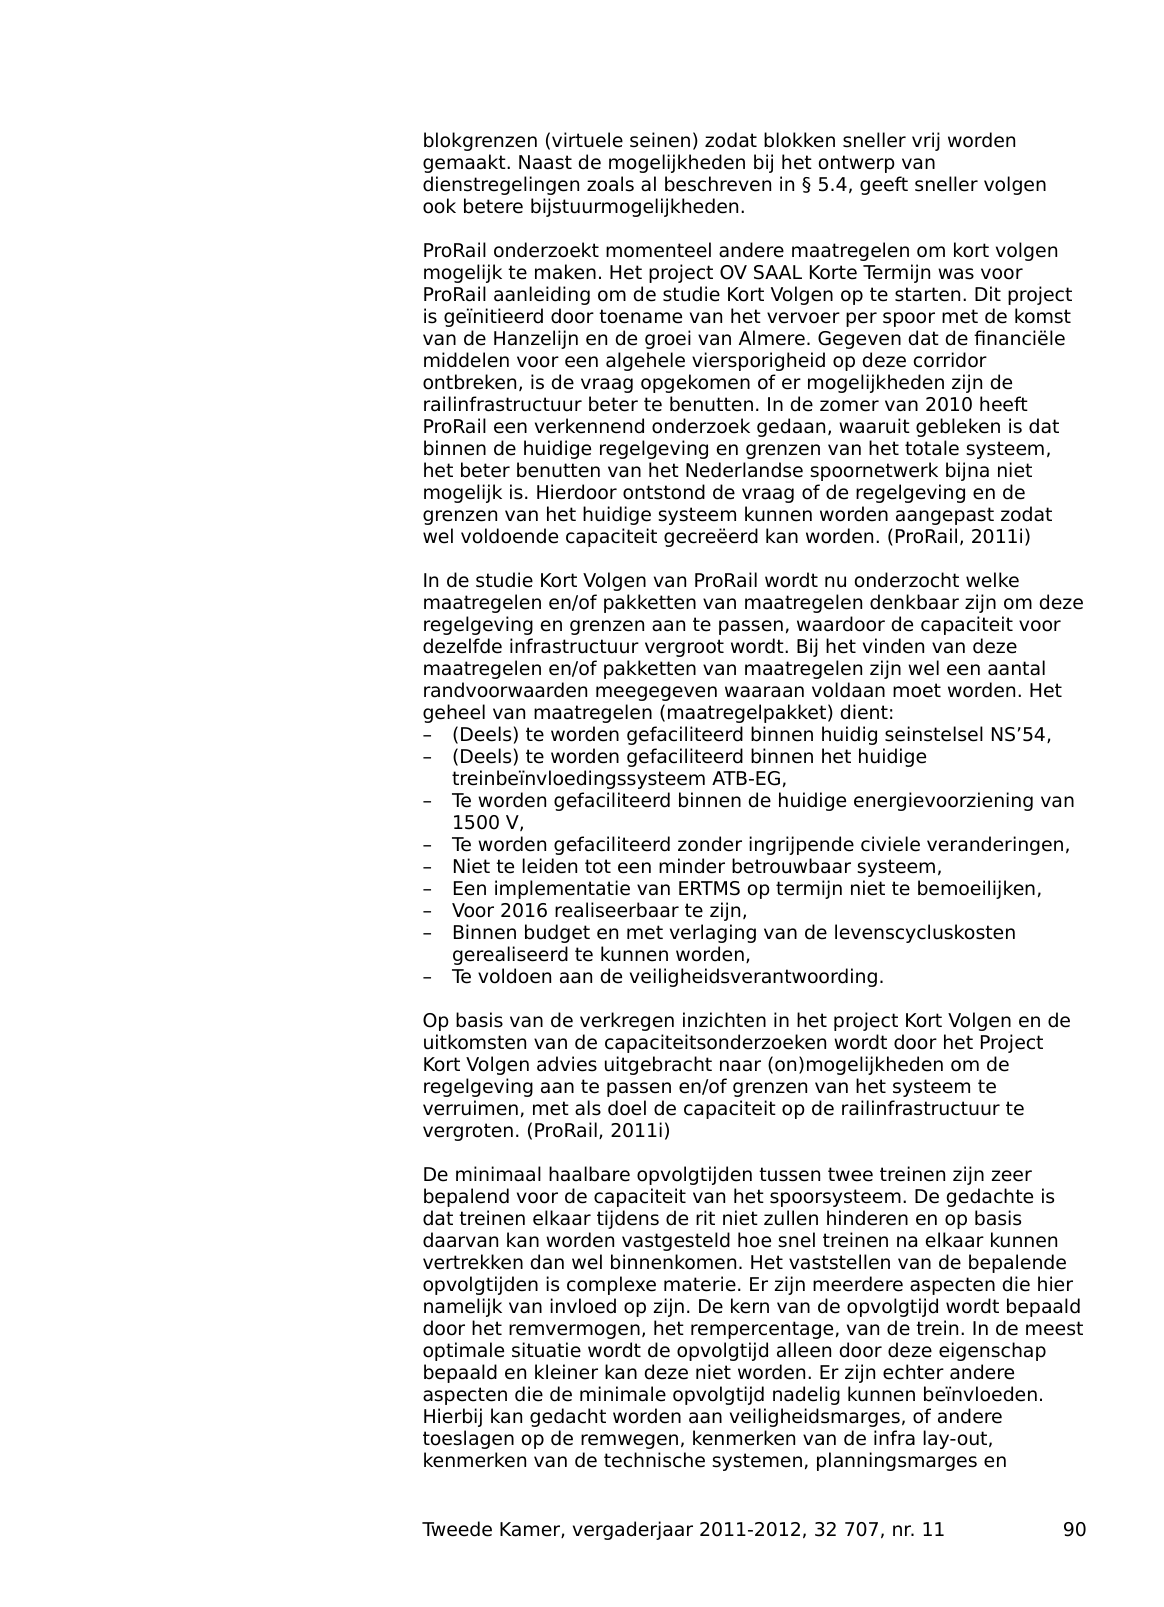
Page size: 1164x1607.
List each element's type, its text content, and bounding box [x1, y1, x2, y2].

text – Te worden gefaciliteerd zonder ingrijpende civiele veranderingen, [422, 834, 1087, 856]
text – (Deels) te worden gefaciliteerd binnen het huidige treinbeïnvloedingssysteem ATB-EG, [422, 746, 1087, 790]
text – Te voldoen aan de veiligheidsverantwoording. [422, 966, 1087, 987]
text – Voor 2016 realiseerbaar te zijn, [422, 899, 1087, 922]
text – Niet te leiden tot een minder betrouwbaar systeem, [422, 856, 1087, 878]
text Op basis van de verkregen inzichten in het project Kort Volgen en de uitkomsten van de capaciteitsonderzoeken wordt door het Project Kort Volgen advies uitgebracht naar (on)mogelijkheden om de regelgeving aan te passen en/of grenzen van het systeem te verruimen, met als doel de capaciteit op de railinfrastructuur te vergroten. (ProRail, 2011i) [422, 1010, 1087, 1142]
text blokgrenzen (virtuele seinen) zodat blokken sneller vrij worden gemaakt. Naast de mogelijkheden bij het ontwerp van dienstregelingen zoals al beschreven in § 5.4, geeft sneller volgen ook betere bijstuurmogelijkheden. [422, 130, 1087, 218]
text ProRail onderzoekt momenteel andere maatregelen om kort volgen mogelijk te maken. Het project OV SAAL Korte Termijn was voor ProRail aanleiding om de studie Kort Volgen op te starten. Dit project is geïnitieerd door toename van het vervoer per spoor met de komst van de Hanzelijn en de groei van Almere. Gegeven dat de financiële middelen voor een algehele viersporigheid op deze corridor ontbreken, is de vraag opgekomen of er mogelijkheden zijn de railinfrastructuur beter te benutten. In de zomer van 2010 heeft ProRail een verkennend onderzoek gedaan, waaruit gebleken is dat binnen de huidige regelgeving en grenzen van het totale systeem, het beter benutten van het Nederlandse spoornetwerk bijna niet mogelijk is. Hierdoor ontstond de vraag of de regelgeving en de grenzen van het huidige systeem kunnen worden aangepast zodat wel voldoende capaciteit gecreëerd kan worden. (ProRail, 2011i) [422, 240, 1087, 548]
text – Binnen budget en met verlaging van de levenscycluskosten gerealiseerd te kunnen worden, [422, 922, 1087, 966]
text – (Deels) te worden gefaciliteerd binnen huidig seinstelsel NS’54, [422, 724, 1087, 746]
text De minimaal haalbare opvolgtijden tussen twee treinen zijn zeer bepalend voor de capaciteit van het spoorsysteem. De gedachte is dat treinen elkaar tijdens de rit niet zullen hinderen en op basis daarvan kan worden vastgesteld hoe snel treinen na elkaar kunnen vertrekken dan wel binnenkomen. Het vaststellen van de bepalende opvolgtijden is complexe materie. Er zijn meerdere aspecten die hier namelijk van invloed op zijn. De kern van de opvolgtijd wordt bepaald door het remvermogen, het rempercentage, van de trein. In de meest optimale situatie wordt de opvolgtijd alleen door deze eigenschap bepaald en kleiner kan deze niet worden. Er zijn echter andere aspecten die de minimale opvolgtijd nadelig kunnen beïnvloeden. Hierbij kan gedacht worden aan veiligheidsmarges, of andere toeslagen op de remwegen, kenmerken van de infra lay-out, kenmerken van de technische systemen, planningsmarges en [422, 1164, 1087, 1471]
text – Te worden gefaciliteerd binnen de huidige energievoorziening van 1500 V, [422, 790, 1087, 834]
text In de studie Kort Volgen van ProRail wordt nu onderzocht welke maatregelen en/of pakketten van maatregelen denkbaar zijn om deze regelgeving en grenzen aan te passen, waardoor de capaciteit voor dezelfde infrastructuur vergroot wordt. Bij het vinden van deze maatregelen en/of pakketten van maatregelen zijn wel een aantal randvoorwaarden meegegeven waaraan voldaan moet worden. Het geheel van maatregelen (maatregelpakket) dient: [422, 570, 1087, 724]
text – Een implementatie van ERTMS op termijn niet te bemoeilijken, [422, 878, 1087, 899]
